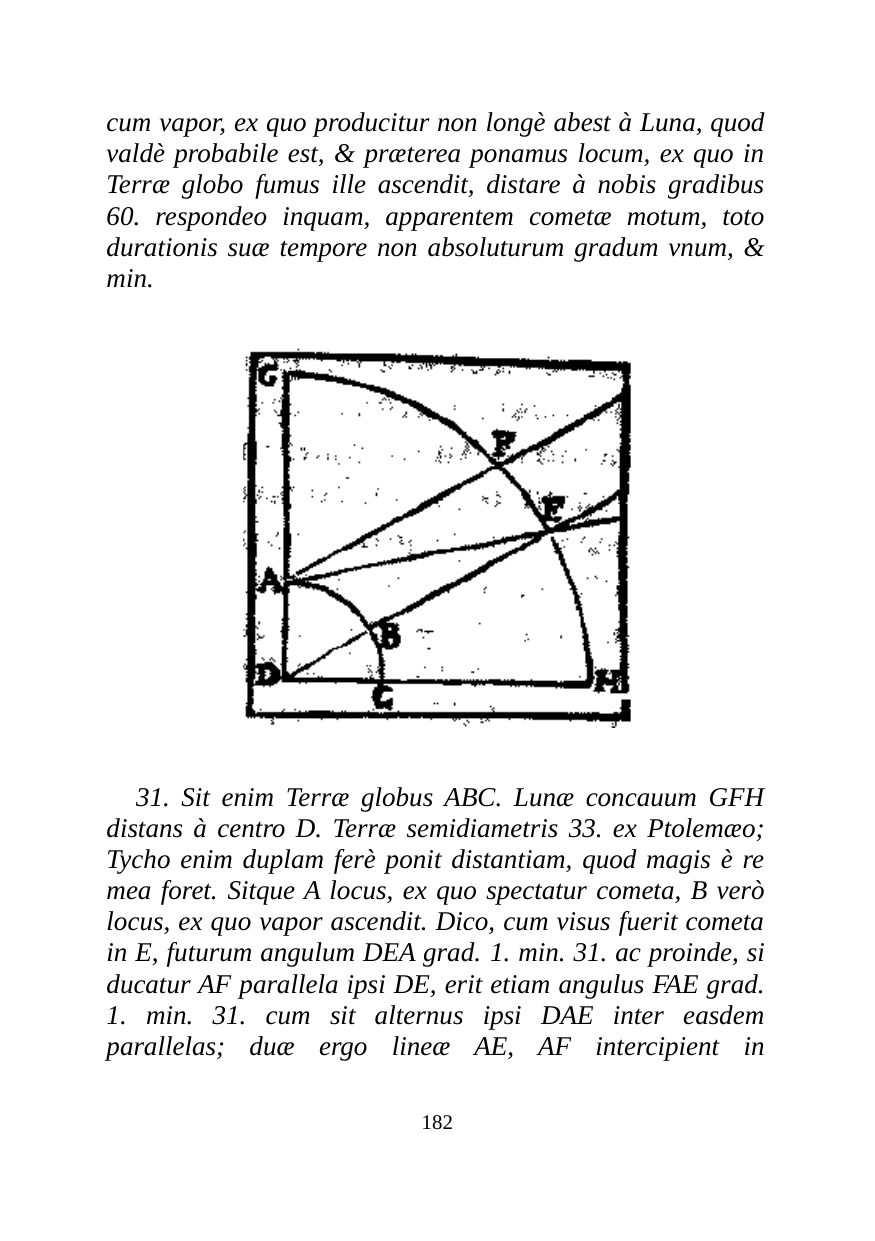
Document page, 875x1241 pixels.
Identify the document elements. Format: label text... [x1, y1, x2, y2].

text 31. Sit enim Terræ globus ABC. Lunæ concauum GFH distans à centro D. Terræ semidiametris 33. ex Ptolemæo; Tycho enim duplam ferè ponit distantiam, quod magis è re mea foret. Sitque A locus, ex quo spectatur cometa, B verò locus, ex quo vapor ascendit. Dico, cum visus fuerit cometa in E, futurum angulum DEA grad. 1. min. 31. ac proinde, si ducatur AF parallela ipsi DE, erit etiam angulus FAE grad. 1. min. 31. cum sit alternus ipsi DAE inter easdem parallelas; duæ ergo lineæ AE, AF intercipient in [106, 781, 768, 1061]
picture [243, 346, 631, 728]
text cum vapor, ex quo producitur non longè abest à Luna, quod valdè probabile est, & præterea ponamus locum, ex quo in Terræ globo fumus ille ascendit, distare à nobis gradibus 60. respondeo inquam, apparentem cometæ motum, toto durationis suæ tempore non absoluturum gradum vnum, & min. [106, 106, 768, 293]
